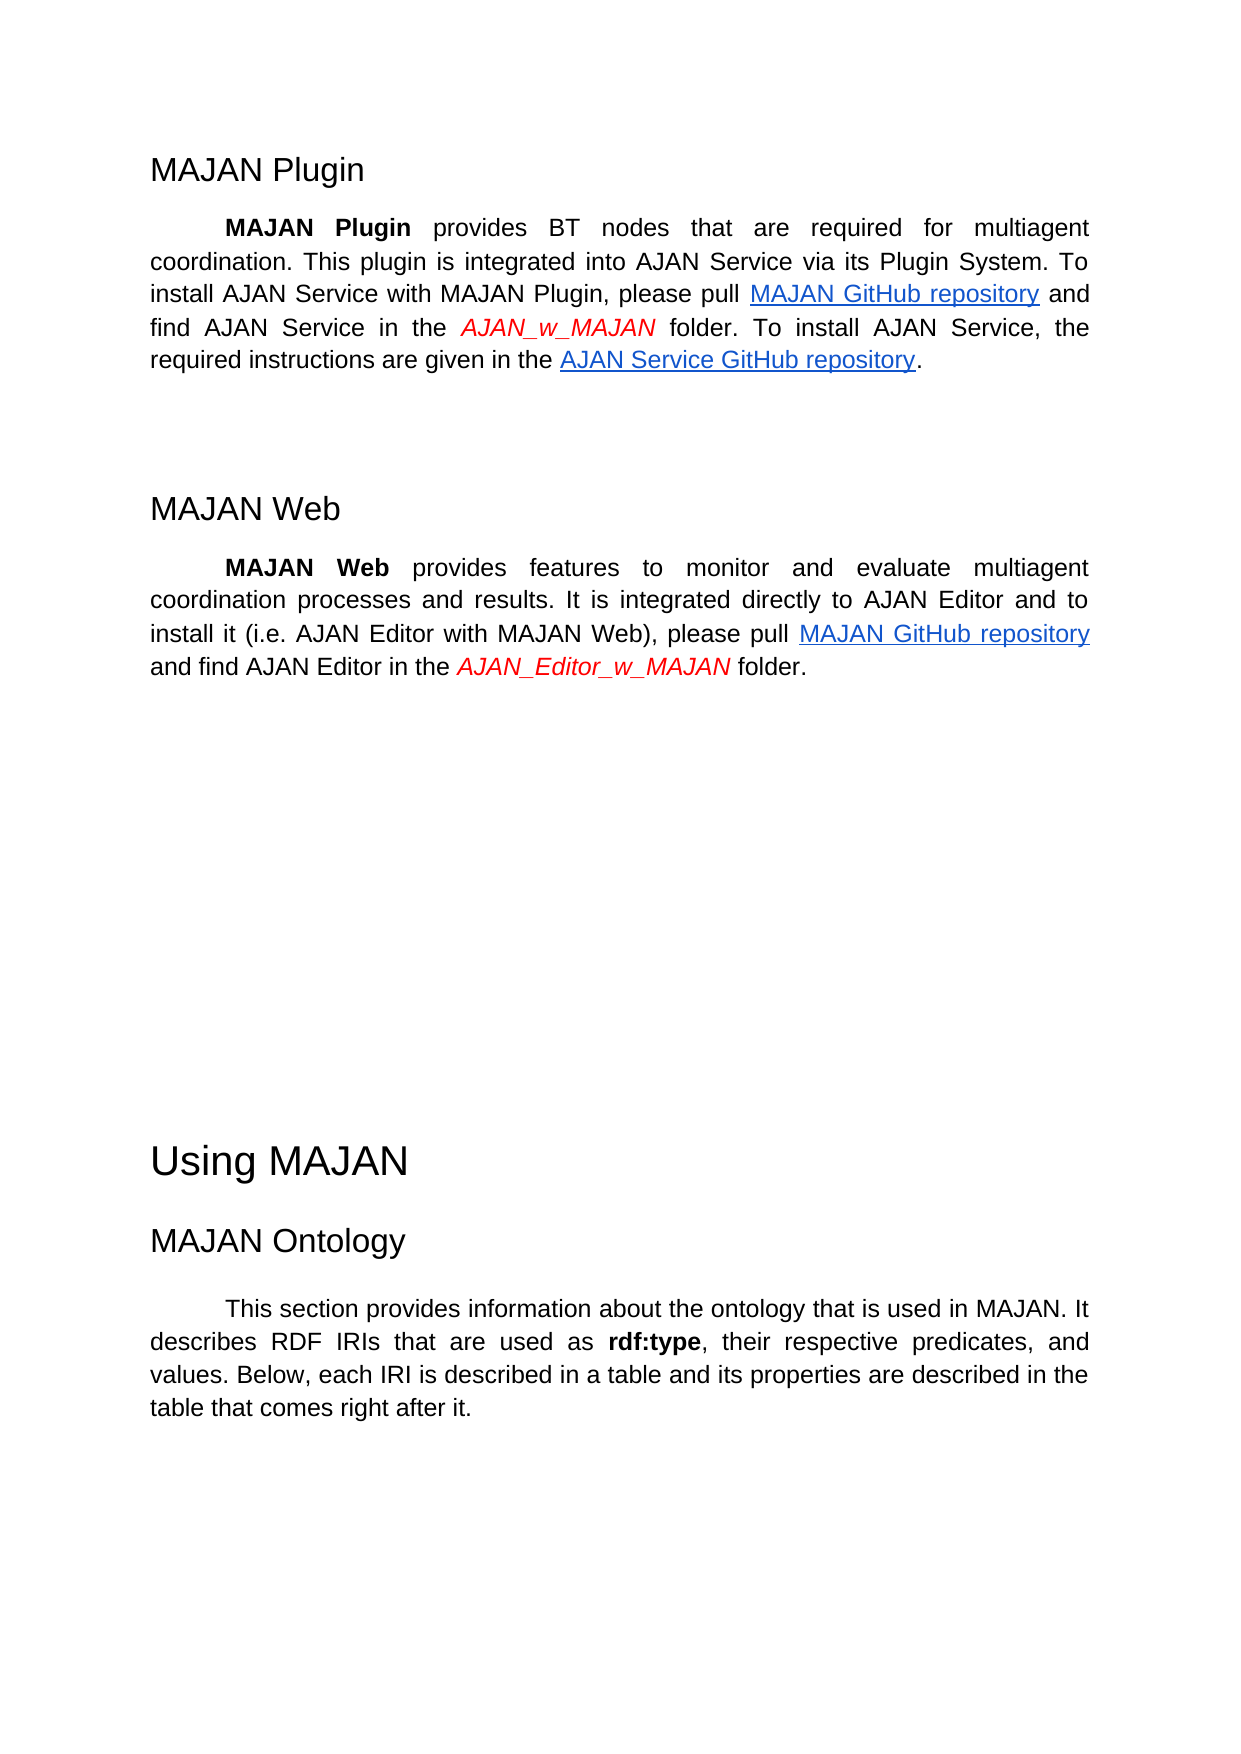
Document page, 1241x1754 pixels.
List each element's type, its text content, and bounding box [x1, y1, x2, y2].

text This section provides information about the ontology that is used in MAJAN. It describes RDF IRIs that are used as rdf:type, their respective predicates, and values. Below, each IRI is described in a table and its properties are described in the table that comes right after it. [150, 1294, 1090, 1422]
subtitle MAJAN Plugin [150, 150, 1090, 188]
subtitle Using MAJAN [150, 1136, 1090, 1184]
subtitle MAJAN Ontology [150, 1221, 1090, 1259]
text MAJAN Plugin provides BT nodes that are required for multiagent coordination. This plugin is integrated into AJAN Service via its Plugin System. To install AJAN Service with MAJAN Plugin, please pull MAJAN GitHub repository and find AJAN Service in the AJAN_w_MAJAN folder. To install AJAN Service, the required instructions are given in the AJAN Service GitHub repository. [150, 213, 1090, 374]
text MAJAN Web provides features to monitor and evaluate multiagent coordination processes and results. It is integrated directly to AJAN Editor and to install it (i.e. AJAN Editor with MAJAN Web), please pull MAJAN GitHub repository and find AJAN Editor in the AJAN_Editor_w_MAJAN folder. [150, 552, 1090, 680]
subtitle MAJAN Web [150, 489, 1090, 527]
